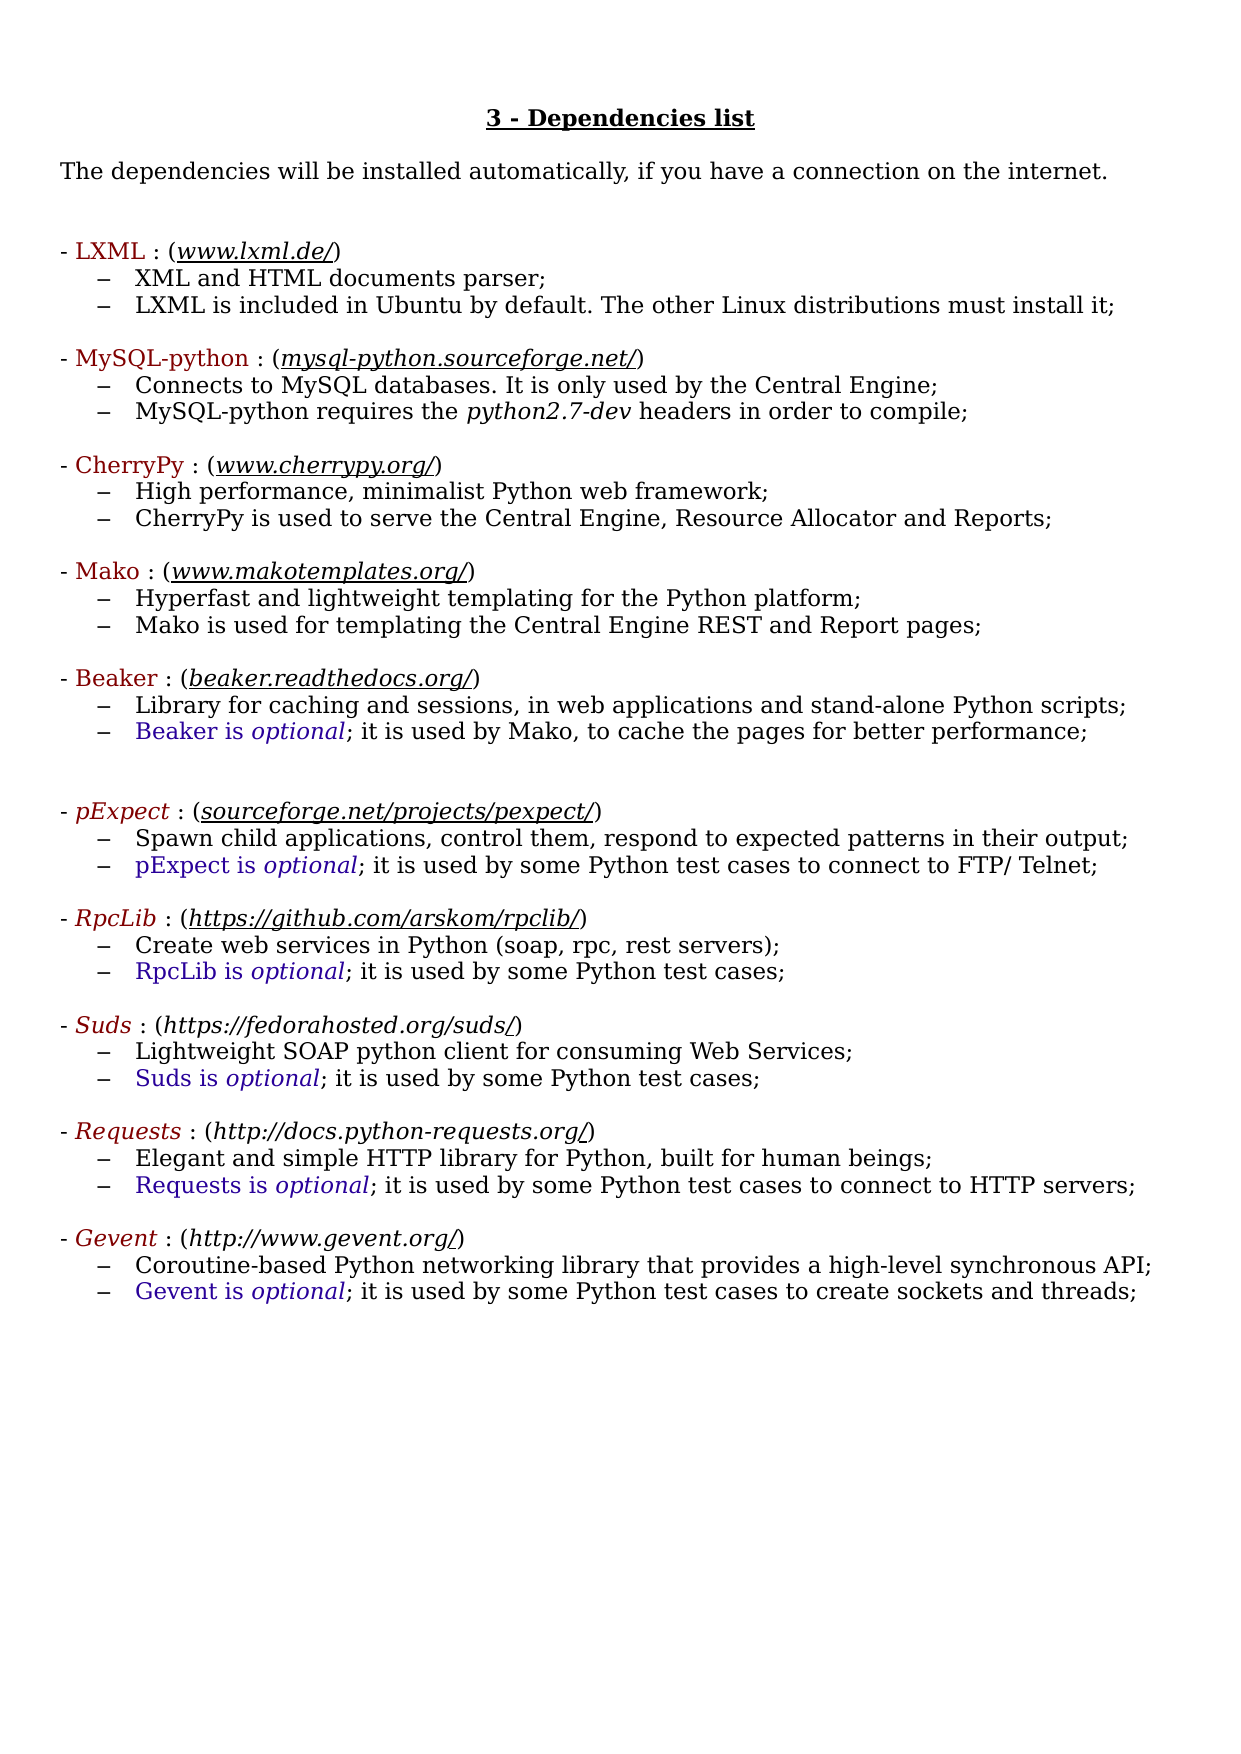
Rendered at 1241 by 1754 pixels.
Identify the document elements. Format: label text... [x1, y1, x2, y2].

list Connects to MySQL databases. It is only used by the Central Engine; [97, 372, 1181, 398]
list Coroutine-based Python networking library that provides a high-level synchronous API; [97, 1252, 1181, 1278]
text - pExpect : (sourceforge.net/projects/pexpect/) [60, 798, 1181, 825]
list Mako is used for templating the Central Engine REST and Report pages; [97, 612, 1181, 638]
list Elegant and simple HTTP library for Python, built for human beings; [97, 1145, 1181, 1172]
text - LXML : (www.lxml.de/) [60, 238, 1181, 265]
list XML and HTML documents parser; [97, 265, 1181, 292]
text - Mako : (www.makotemplates.org/) [60, 558, 1181, 585]
text - Beaker : (beaker.readthedocs.org/) [60, 665, 1181, 692]
list RpcLib is optional; it is used by some Python test cases; [97, 958, 1181, 985]
text - Suds : (https://fedorahosted.org/suds/) [60, 1012, 1181, 1038]
list LXML is included in Ubuntu by default. The other Linux distributions must install it; [97, 292, 1181, 318]
list Requests is optional; it is used by some Python test cases to connect to HTTP servers; [97, 1172, 1181, 1198]
list Create web services in Python (soap, rpc, rest servers); [97, 932, 1181, 958]
list Spawn child applications, control them, respond to expected patterns in their output; [97, 825, 1181, 852]
text 3 - Dependencies list [60, 105, 1181, 132]
list Beaker is optional; it is used by Mako, to cache the pages for better performance; [97, 718, 1181, 745]
list High performance, minimalist Python web framework; [97, 478, 1181, 505]
text - Gevent : (http://www.gevent.org/) [60, 1225, 1181, 1252]
text - RpcLib : (https://github.com/arskom/rpclib/) [60, 905, 1181, 932]
list Library for caching and sessions, in web applications and stand-alone Python scripts; [97, 692, 1181, 718]
list MySQL-python requires the python2.7-dev headers in order to compile; [97, 398, 1181, 425]
text The dependencies will be installed automatically, if you have a connection on the internet. [60, 158, 1181, 185]
text - MySQL-python : (mysql-python.sourceforge.net/) [60, 345, 1181, 372]
list Hyperfast and lightweight templating for the Python platform; [97, 585, 1181, 612]
list pExpect is optional; it is used by some Python test cases to connect to FTP/ Telnet; [97, 852, 1181, 878]
text - Requests : (http://docs.python-requests.org/) [60, 1118, 1181, 1145]
list Suds is optional; it is used by some Python test cases; [97, 1065, 1181, 1092]
list CherryPy is used to serve the Central Engine, Resource Allocator and Reports; [97, 505, 1181, 532]
text - CherryPy : (www.cherrypy.org/) [60, 452, 1181, 478]
list Gevent is optional; it is used by some Python test cases to create sockets and threads; [97, 1278, 1181, 1305]
list Lightweight SOAP python client for consuming Web Services; [97, 1038, 1181, 1065]
